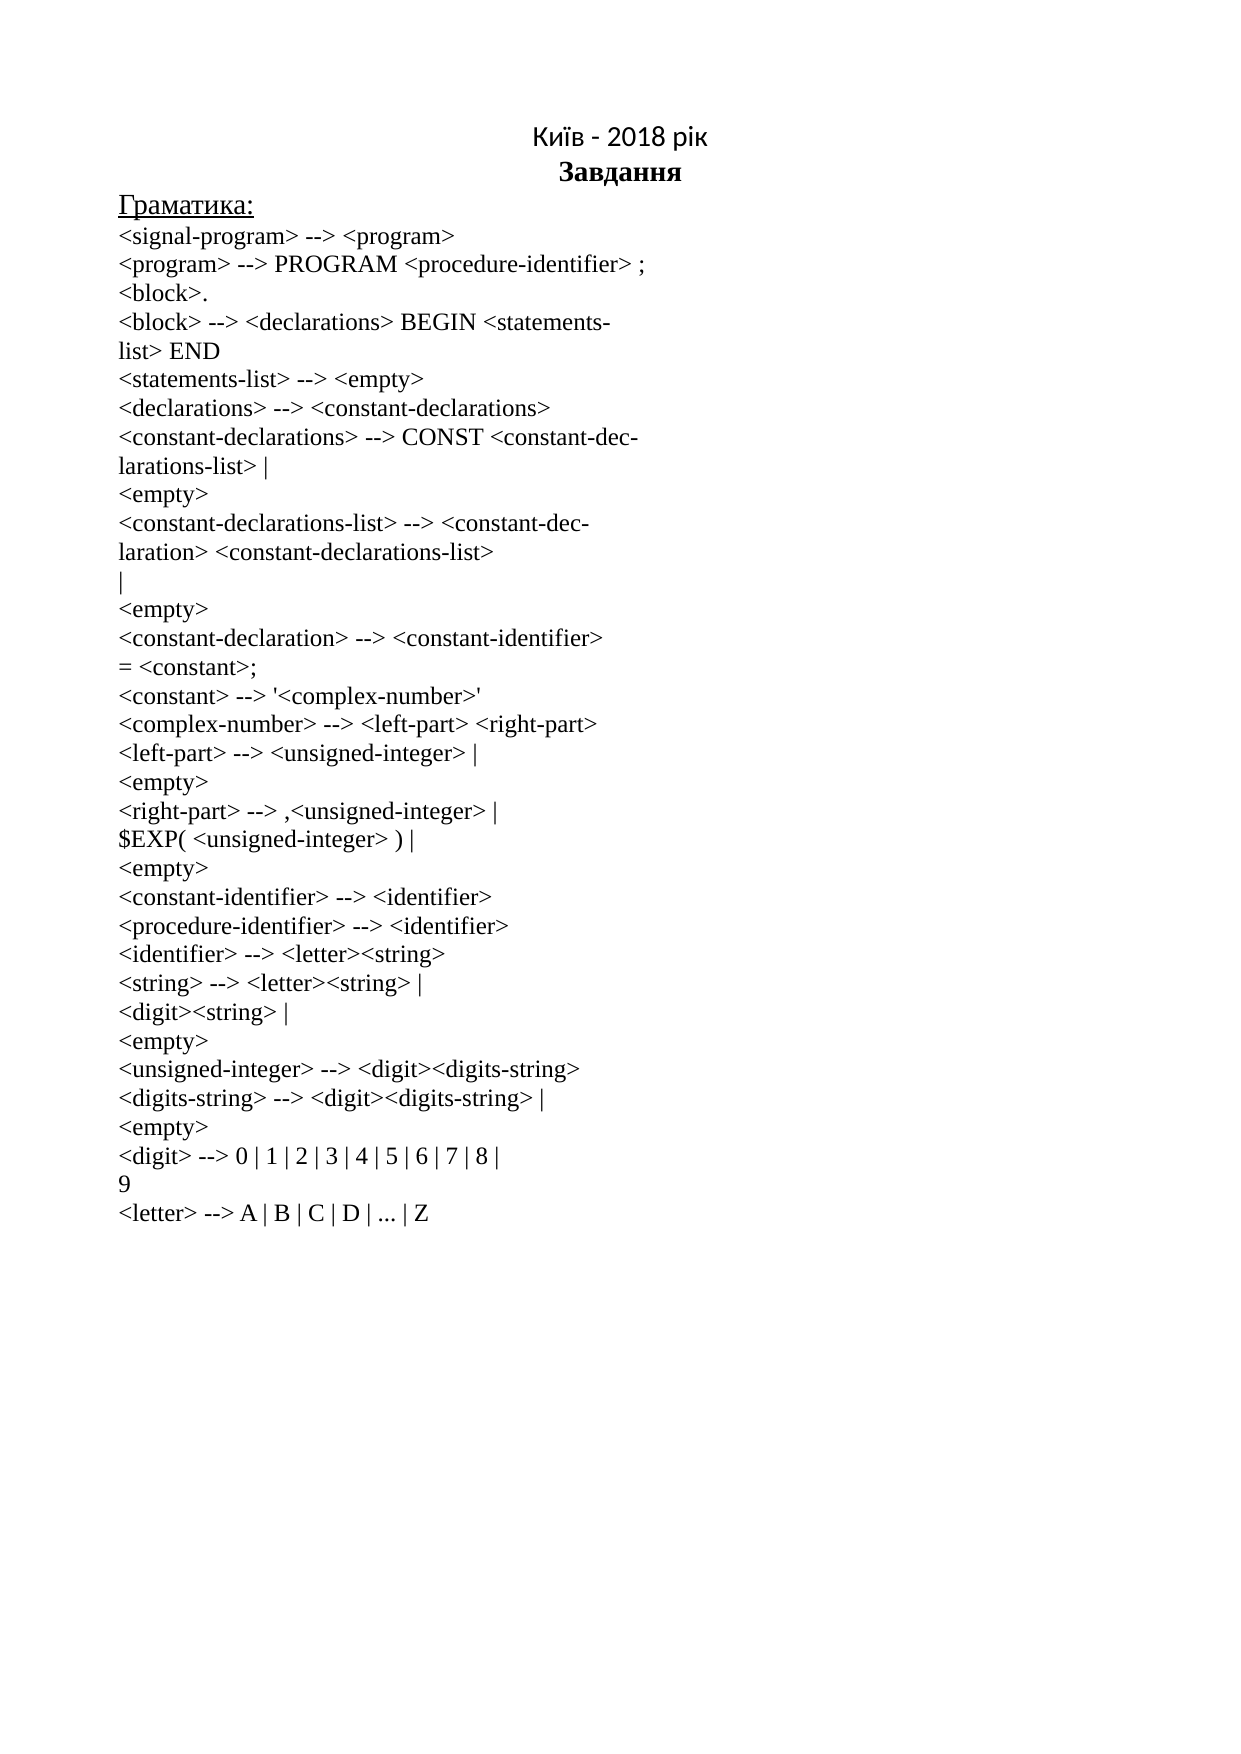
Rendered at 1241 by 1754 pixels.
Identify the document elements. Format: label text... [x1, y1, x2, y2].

text | [118, 566, 1122, 594]
text <empty> [118, 1026, 1122, 1054]
text 9 [118, 1169, 1122, 1198]
text = <constant>; [118, 652, 1122, 681]
text <block>. [118, 278, 1122, 307]
text <empty> [118, 594, 1122, 623]
text <signal-program> --> <program> [118, 221, 1122, 249]
text <right-part> --> ,<unsigned-integer> | [118, 796, 1122, 824]
text <identifier> --> <letter><string> [118, 939, 1122, 968]
text <letter> --> A | B | C | D | ... | Z [118, 1198, 1122, 1227]
text <declarations> --> <constant-declarations> [118, 393, 1122, 422]
text <constant-declarations-list> --> <constant-dec- [118, 508, 1122, 537]
text <block> --> <declarations> BEGIN <statements- [118, 307, 1122, 336]
text <constant-declarations> --> CONST <constant-dec- [118, 422, 1122, 451]
text <constant-identifier> --> <identifier> [118, 882, 1122, 911]
text <statements-list> --> <empty> [118, 364, 1122, 393]
text <empty> [118, 1112, 1122, 1141]
text <unsigned-integer> --> <digit><digits-string> [118, 1054, 1122, 1083]
text <digit> --> 0 | 1 | 2 | 3 | 4 | 5 | 6 | 7 | 8 | [118, 1141, 1122, 1169]
text <procedure-identifier> --> <identifier> [118, 911, 1122, 939]
text <digits-string> --> <digit><digits-string> | [118, 1083, 1122, 1112]
text list> END [118, 336, 1122, 364]
text laration> <constant-declarations-list> [118, 537, 1122, 566]
text <digit><string> | [118, 997, 1122, 1026]
text <constant-declaration> --> <constant-identifier> [118, 623, 1122, 652]
text larations-list> | [118, 451, 1122, 479]
text <constant> --> '<complex-number>' [118, 681, 1122, 709]
text <program> --> PROGRAM <procedure-identifier> ; [118, 249, 1122, 278]
text Київ - 2018 рік [118, 118, 1122, 154]
text <string> --> <letter><string> | [118, 968, 1122, 997]
text <empty> [118, 479, 1122, 508]
text <left-part> --> <unsigned-integer> | [118, 738, 1122, 767]
text <empty> [118, 853, 1122, 882]
text $EXP( <unsigned-integer> ) | [118, 824, 1122, 853]
text <empty> [118, 767, 1122, 796]
text Граматика: [118, 187, 1122, 221]
text Завдання [118, 154, 1122, 187]
text <complex-number> --> <left-part> <right-part> [118, 709, 1122, 738]
